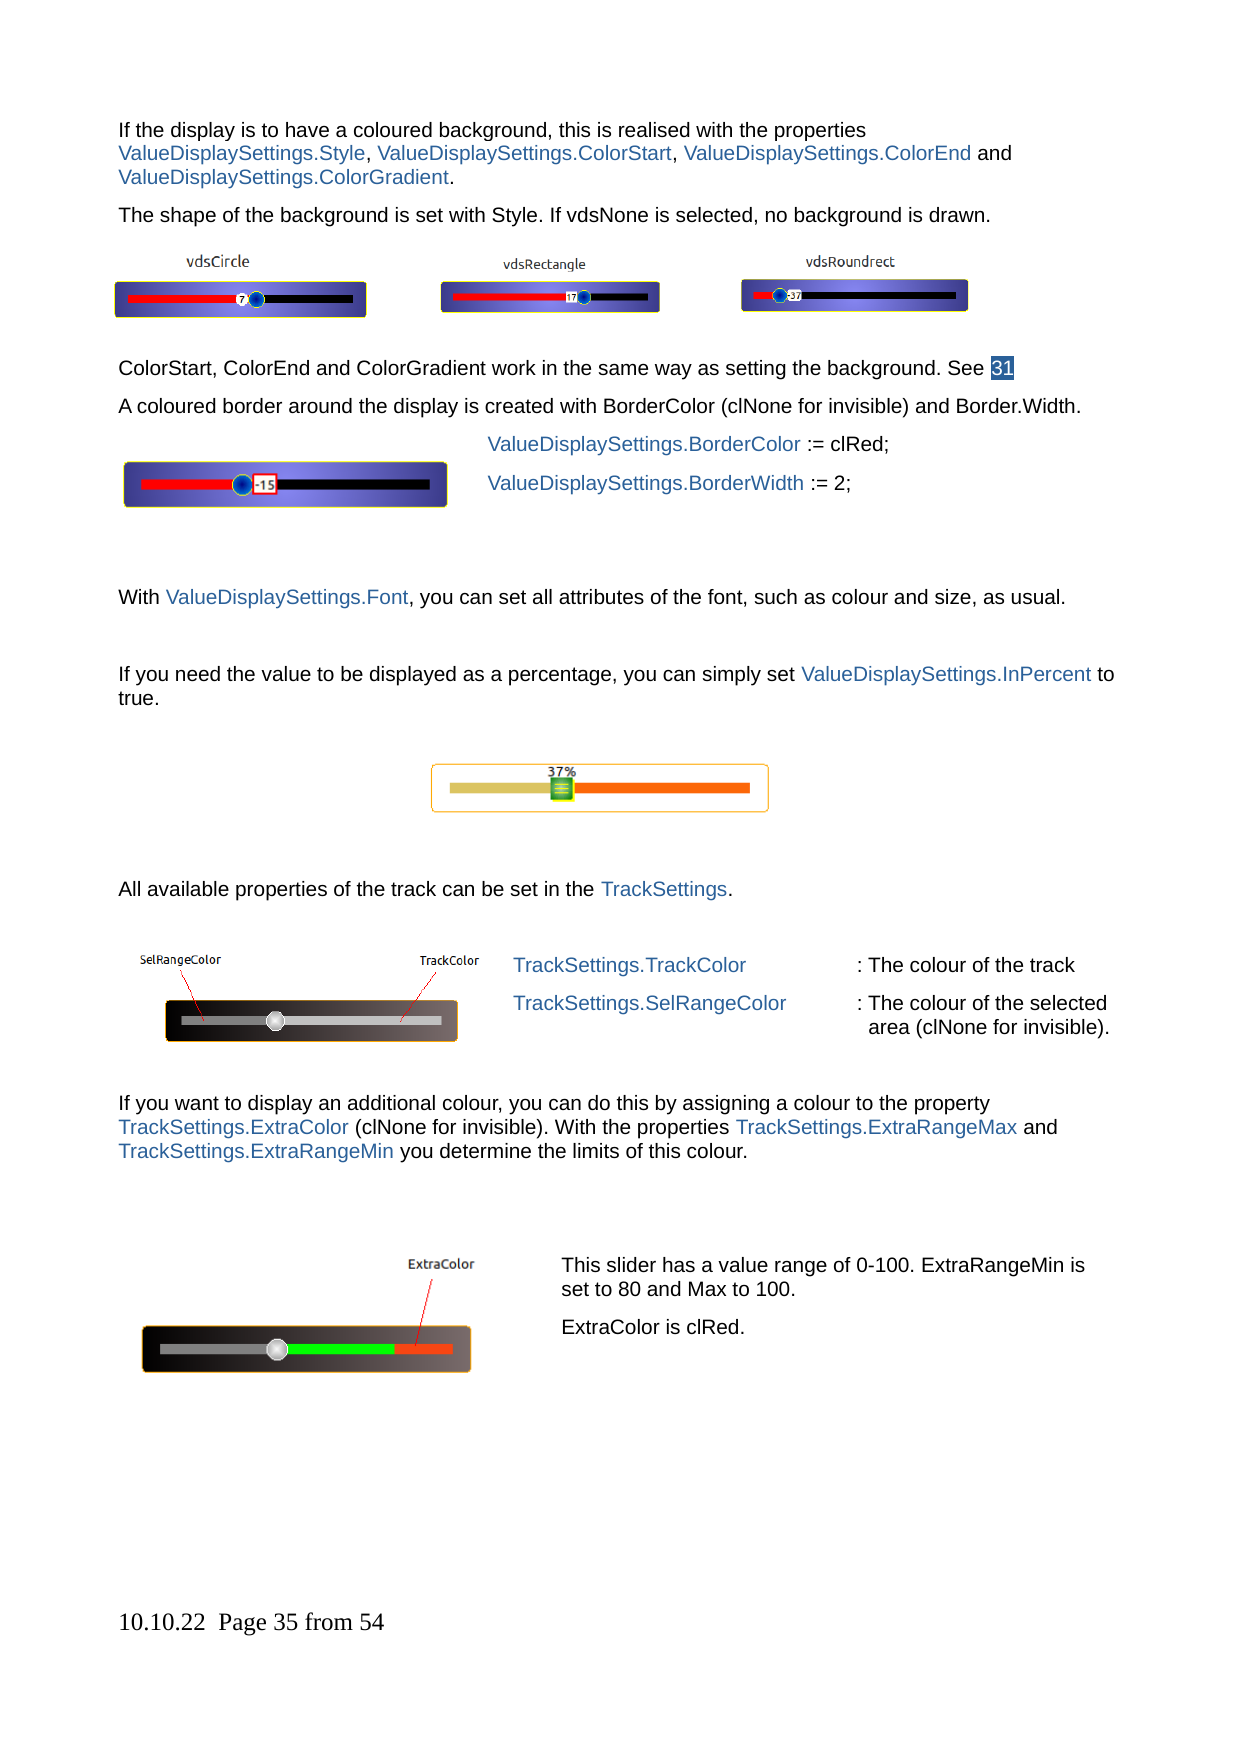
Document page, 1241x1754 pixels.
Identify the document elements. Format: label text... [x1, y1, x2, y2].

picture [410, 750, 794, 824]
text TrackSettings.TrackColor : The colour of the track [502, 954, 1122, 977]
picture [101, 251, 380, 326]
text If you want to display an additional colour, you can do this by assigning a colour to the property TrackSettings.ExtraColor (clNone for invisible). With the properties TrackSettings.ExtraRangeMax and TrackSettings.ExtraRangeMin you determine the limits of this colour. [118, 1092, 1122, 1163]
text TrackSettings.SelRangeColor : The colour of the selected area (clNone for invisible). [502, 992, 1122, 1039]
text ExtraColor is clRed. [502, 1316, 1122, 1339]
text The shape of the background is set with Style. If vdsNone is selected, no background is drawn. [118, 204, 1122, 227]
text This slider has a value range of 0-100. ExtraRangeMin is set to 80 and Max to 100. [502, 1254, 1122, 1301]
picture [112, 1245, 502, 1379]
text If the display is to have a coloured background, this is realised with the properties ValueDisplaySettings.Style, ValueDisplaySettings.ColorStart, ValueDisplaySettings.ColorEnd and ValueDisplaySettings.ColorGradient. [118, 118, 1122, 189]
picture [727, 248, 985, 325]
text If you need the value to be displayed as a percentage, you can simply set ValueDisplaySettings.InPercent to true. [118, 662, 1122, 710]
text ValueDisplaySettings.BorderWidth := 2; [461, 471, 1122, 495]
text With ValueDisplaySettings.Font, you can set all attributes of the font, such as colour and size, as usual. [118, 586, 1122, 609]
picture [112, 933, 502, 1068]
text All available properties of the track can be set in the TrackSettings. [118, 877, 1122, 901]
text A coloured border around the display is created with BorderColor (clNone for invisible) and Border.Width. [118, 395, 1122, 418]
text ValueDisplaySettings.BorderColor := clRed; [118, 433, 1122, 457]
picture [430, 251, 672, 325]
text ColorStart, ColorEnd and ColorGradient work in the same way as setting the background. See 31 [118, 357, 1122, 380]
picture [111, 444, 461, 522]
